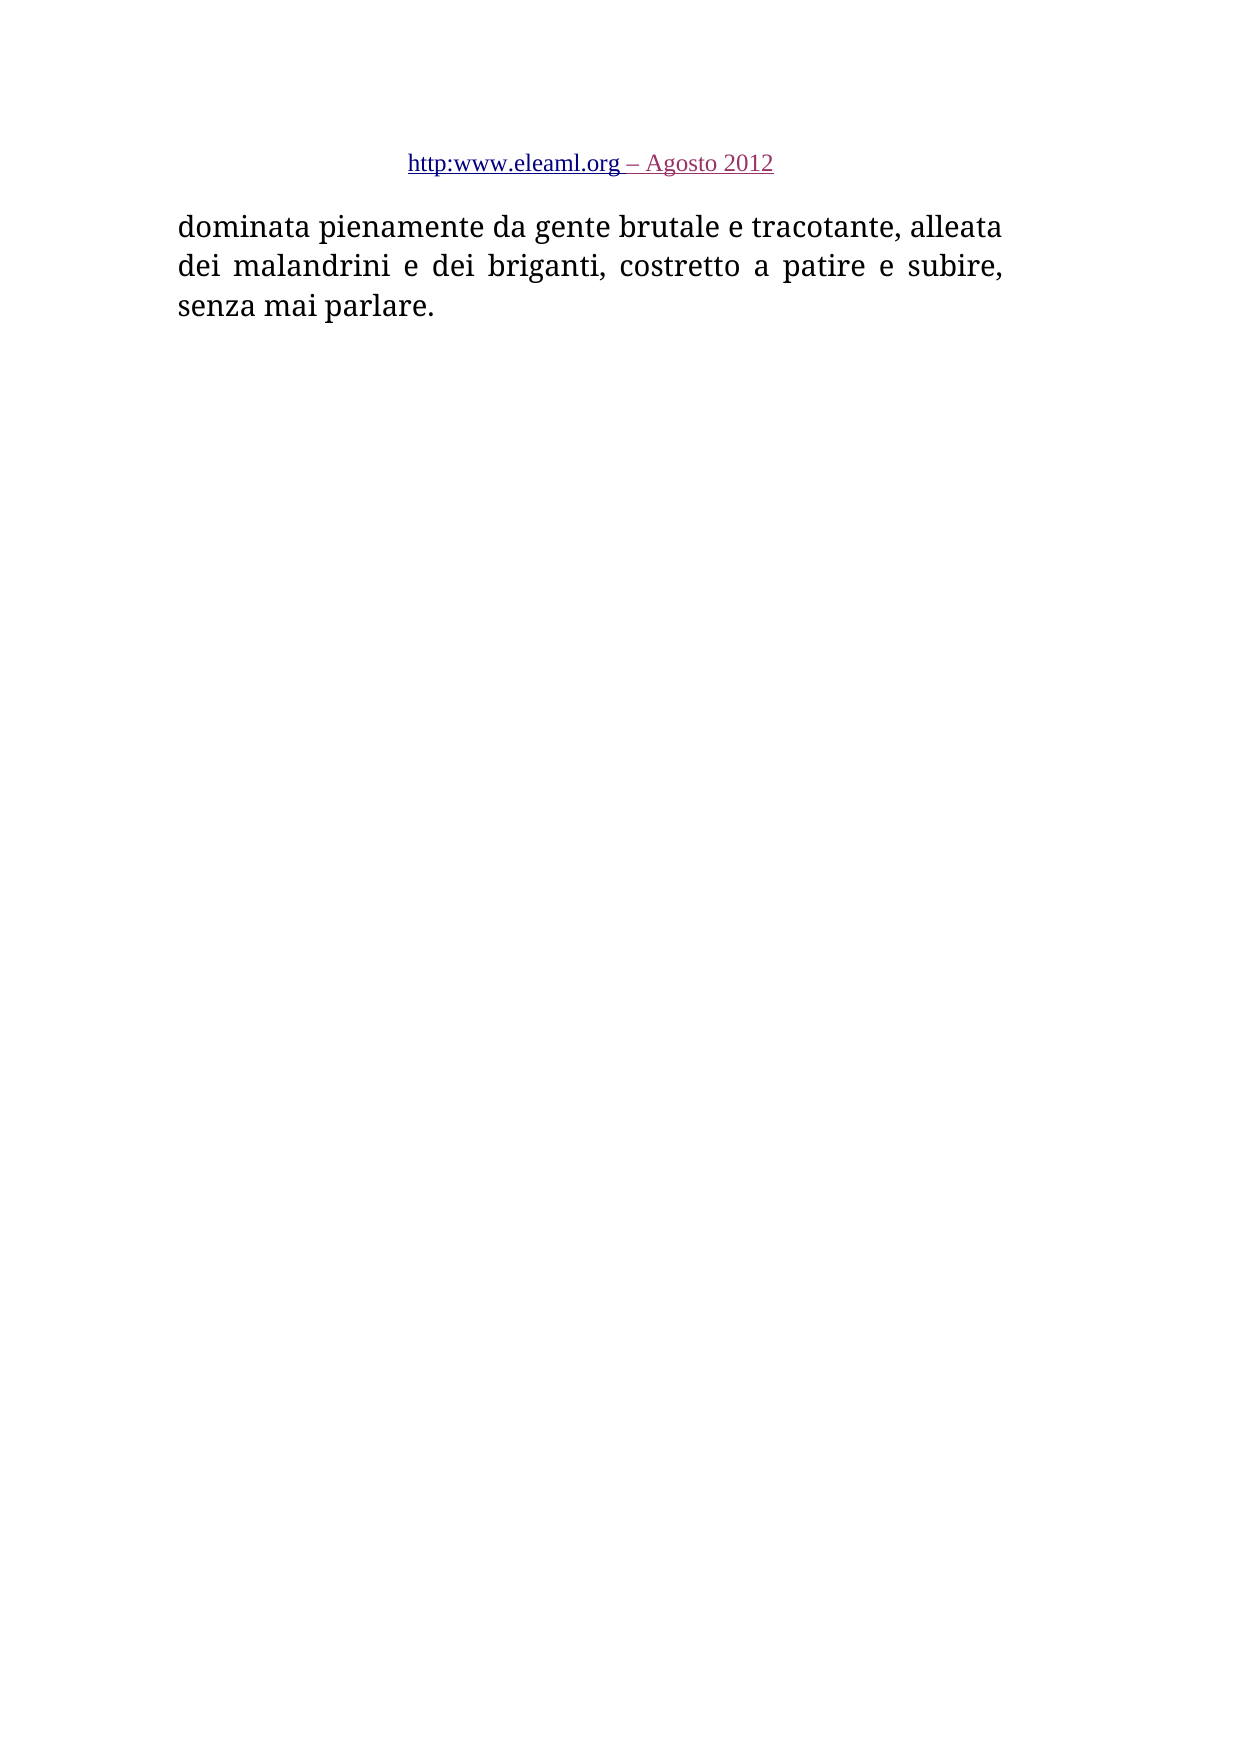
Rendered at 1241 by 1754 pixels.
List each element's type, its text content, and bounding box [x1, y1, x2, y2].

text dominata pienamente da gente brutale e tracotante, alleata dei malandrini e dei briganti, costretto a patire e subire, senza mai parlare. [177, 206, 1004, 325]
